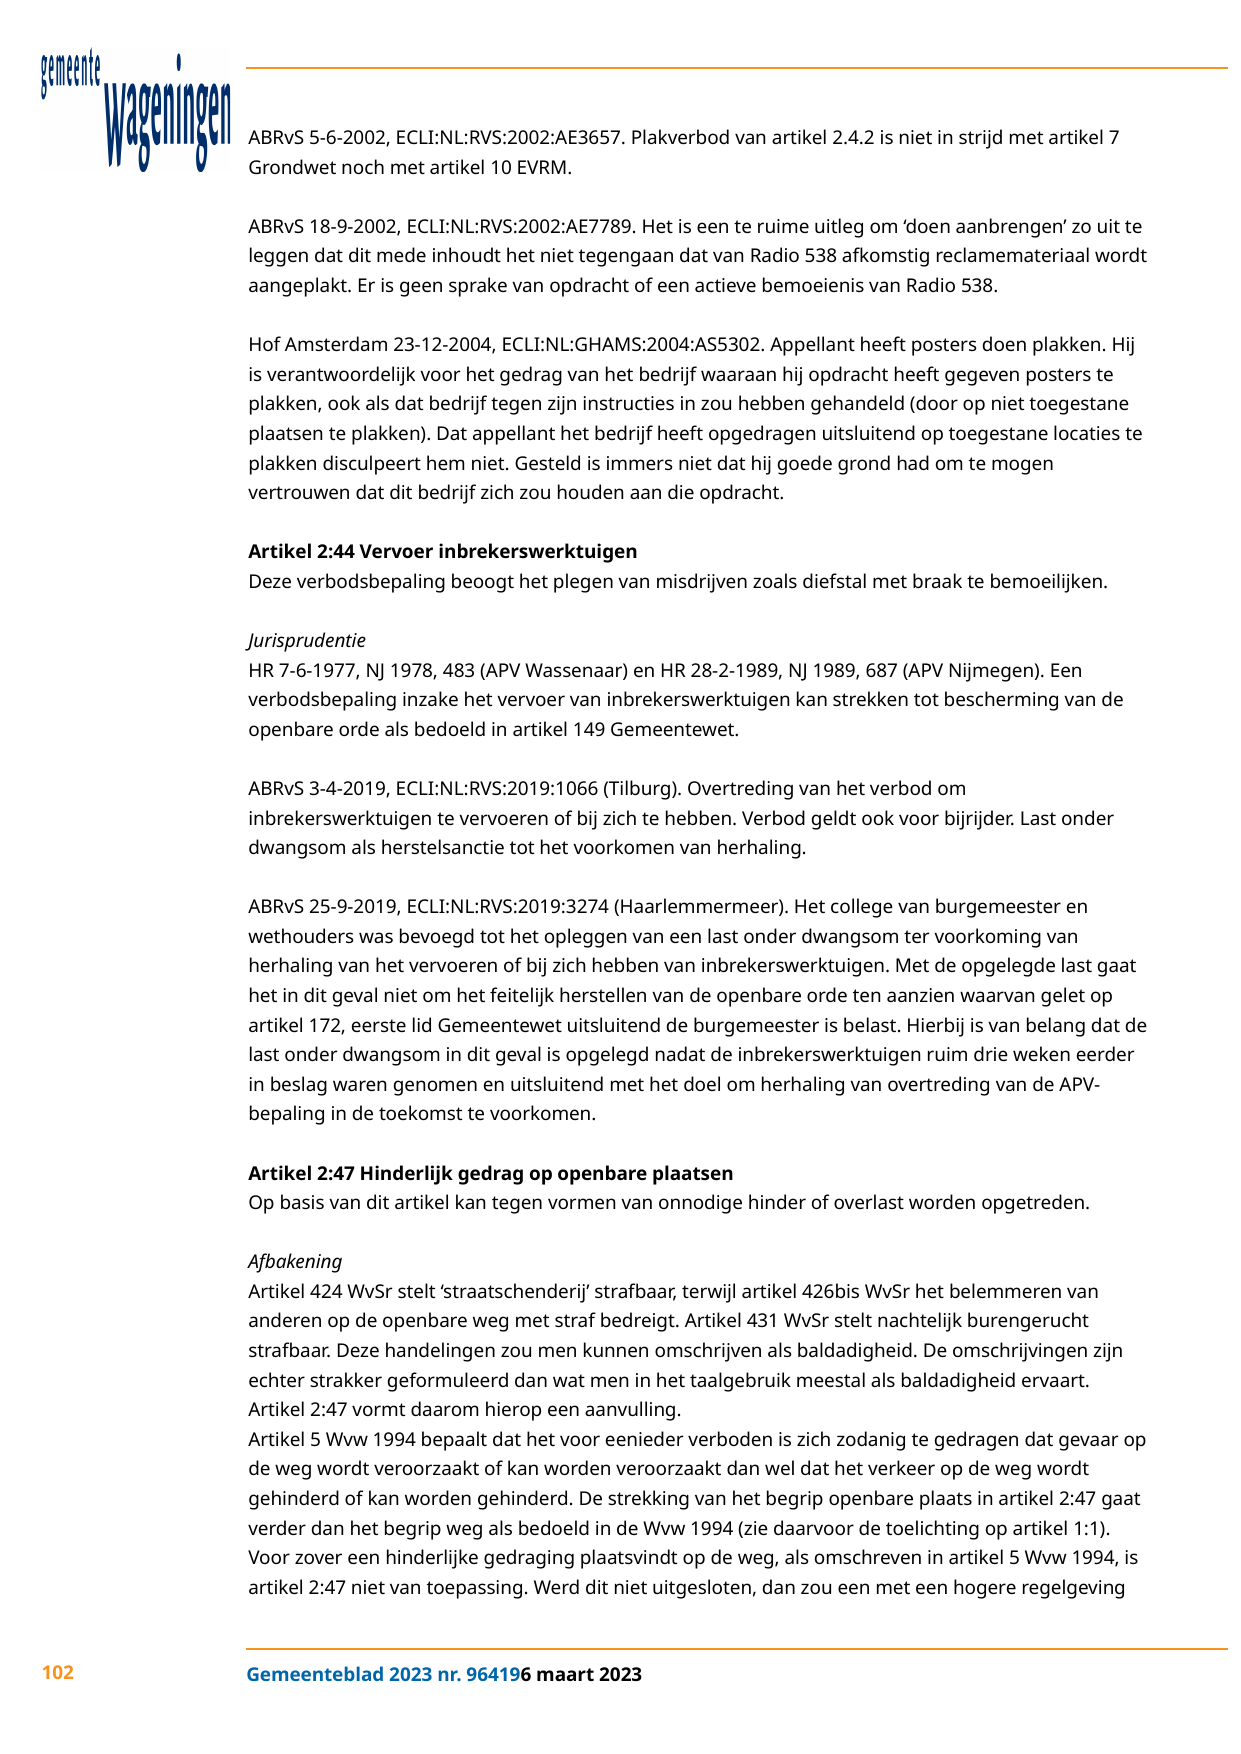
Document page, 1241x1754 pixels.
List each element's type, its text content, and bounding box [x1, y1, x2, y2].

text Artikel 2:47 Hinderlijk gedrag op openbare plaatsen [248, 1160, 1152, 1186]
text HR 7-6-1977, NJ 1978, 483 (APV Wassenaar) en HR 28-2-1989, NJ 1989, 687 (APV Nijmegen). Een verbodsbepaling inzake het vervoer van inbrekerswerktuigen kan strekken tot bescherming van de openbare orde als bedoeld in artikel 149 Gemeentewet. [248, 657, 1152, 742]
text Artikel 5 Wvw 1994 bepaalt dat het voor eenieder verboden is zich zodanig te gedragen dat gevaar op de weg wordt veroorzaakt of kan worden veroorzaakt dan wel dat het verkeer op de weg wordt gehinderd of kan worden gehinderd. De strekking van het begrip openbare plaats in artikel 2:47 gaat verder dan het begrip weg als bedoeld in de Wvw 1994 (zie daarvoor de toelichting op artikel 1:1). Voor zover een hinderlijke gedraging plaatsvindt op de weg, als omschreven in artikel 5 Wvw 1994, is artikel 2:47 niet van toepassing. Werd dit niet uitgesloten, dan zou een met een hogere regelgeving [248, 1426, 1152, 1600]
picture [41, 47, 231, 172]
text ABRvS 3-4-2019, ECLI:NL:RVS:2019:1066 (Tilburg). Overtreding van het verbod om inbrekerswerktuigen te vervoeren of bij zich te hebben. Verbod geldt ook voor bijrijder. Last onder dwangsom als herstelsanctie tot het voorkomen van herhaling. [248, 775, 1152, 860]
text Afbakening [248, 1248, 1152, 1274]
text Jurisprudentie [248, 627, 1152, 653]
text Op basis van dit artikel kan tegen vormen van onnodige hinder of overlast worden opgetreden. [248, 1189, 1152, 1215]
text ABRvS 18-9-2002, ECLI:NL:RVS:2002:AE7789. Het is een te ruime uitleg om ‘doen aanbrengen’ zo uit te leggen dat dit mede inhoudt het niet tegengaan dat van Radio 538 afkomstig reclamemateriaal wordt aangeplakt. Er is geen sprake van opdracht of een actieve bemoeienis van Radio 538. [248, 213, 1152, 298]
text Hof Amsterdam 23-12-2004, ECLI:NL:GHAMS:2004:AS5302. Appellant heeft posters doen plakken. Hij is verantwoordelijk voor het gedrag van het bedrijf waaraan hij opdracht heeft gegeven posters te plakken, ook als dat bedrijf tegen zijn instructies in zou hebben gehandeld (door op niet toegestane plaatsen te plakken). Dat appellant het bedrijf heeft opgedragen uitsluitend op toegestane locaties te plakken disculpeert hem niet. Gesteld is immers niet dat hij goede grond had om te mogen vertrouwen dat dit bedrijf zich zou houden aan die opdracht. [248, 331, 1152, 505]
text Deze verbodsbepaling beoogt het plegen van misdrijven zoals diefstal met braak te bemoeilijken. [248, 568, 1152, 594]
text ABRvS 5-6-2002, ECLI:NL:RVS:2002:AE3657. Plakverbod van artikel 2.4.2 is niet in strijd met artikel 7 Grondwet noch met artikel 10 EVRM. [248, 124, 1152, 180]
text Artikel 2:44 Vervoer inbrekerswerktuigen [248, 538, 1152, 564]
text Artikel 424 WvSr stelt ‘straatschenderij’ strafbaar, terwijl artikel 426bis WvSr het belemmeren van anderen op de openbare weg met straf bedreigt. Artikel 431 WvSr stelt nachtelijk burengerucht strafbaar. Deze handelingen zou men kunnen omschrijven als baldadigheid. De omschrijvingen zijn echter strakker geformuleerd dan wat men in het taalgebruik meestal als baldadigheid ervaart. Artikel 2:47 vormt daarom hierop een aanvulling. [248, 1278, 1152, 1422]
text ABRvS 25-9-2019, ECLI:NL:RVS:2019:3274 (Haarlemmermeer). Het college van burgemeester en wethouders was bevoegd tot het opleggen van een last onder dwangsom ter voorkoming van herhaling van het vervoeren of bij zich hebben van inbrekerswerktuigen. Met de opgelegde last gaat het in dit geval niet om het feitelijk herstellen van de openbare orde ten aanzien waarvan gelet op artikel 172, eerste lid Gemeentewet uitsluitend de burgemeester is belast. Hierbij is van belang dat de last onder dwangsom in dit geval is opgelegd nadat de inbrekerswerktuigen ruim drie weken eerder in beslag waren genomen en uitsluitend met het doel om herhaling van overtreding van de APV-bepaling in de toekomst te voorkomen. [248, 893, 1152, 1126]
